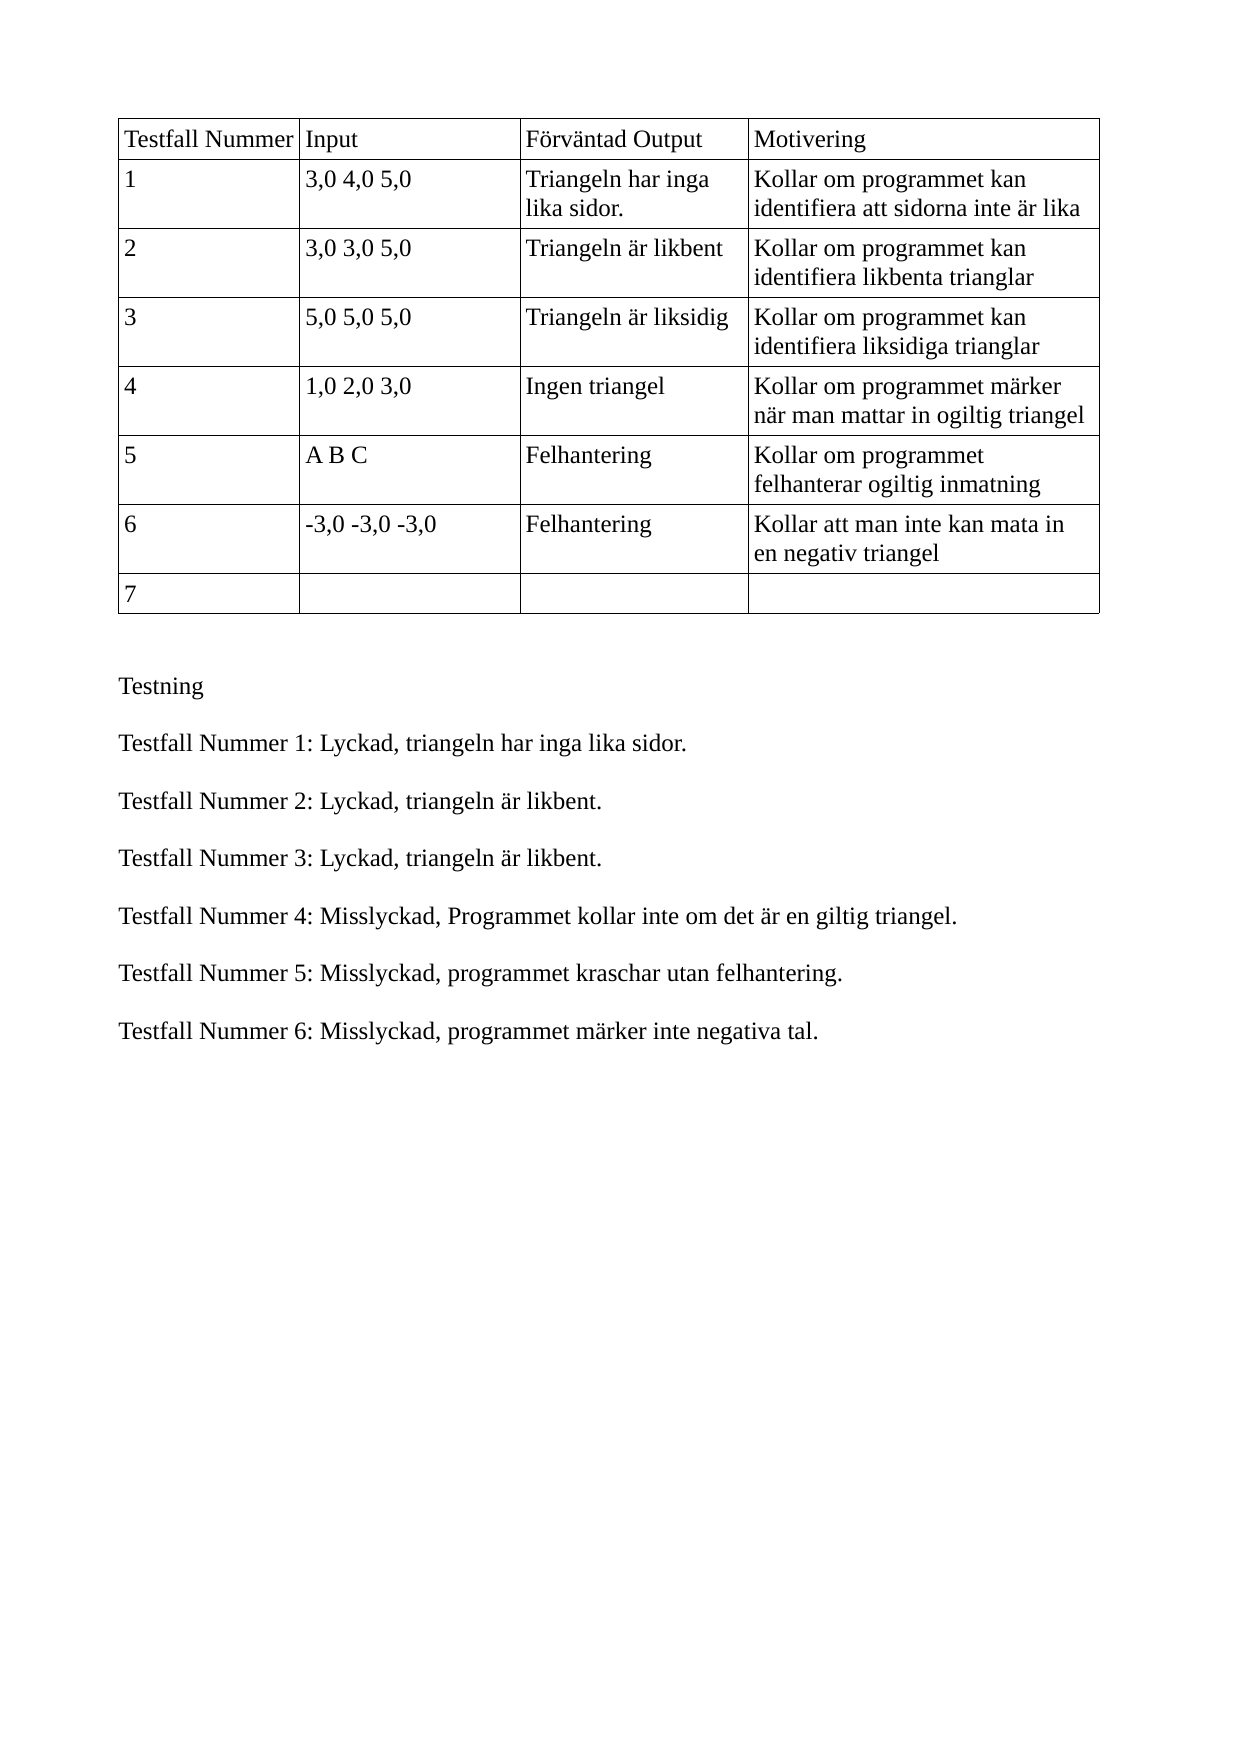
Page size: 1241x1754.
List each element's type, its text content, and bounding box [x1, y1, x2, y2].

table_cell 7 [119, 574, 299, 613]
table_cell A B C [300, 436, 520, 504]
text Testning [118, 671, 1122, 699]
table_header Input [300, 119, 520, 158]
table_cell Ingen triangel [521, 367, 748, 435]
table_header Förväntad Output [521, 119, 748, 158]
table_cell 6 [119, 505, 299, 573]
text Testfall Nummer 4: Misslyckad, Programmet kollar inte om det är en giltig triangel. [118, 901, 1122, 929]
text Testfall Nummer 2: Lyckad, triangeln är likbent. [118, 786, 1122, 814]
table_cell 1,0 2,0 3,0 [300, 367, 520, 435]
text Testfall Nummer 1: Lyckad, triangeln har inga lika sidor. [118, 728, 1122, 757]
table_cell Triangeln är liksidig [521, 298, 748, 366]
table_cell -3,0 -3,0 -3,0 [300, 505, 520, 573]
table_cell 5 [119, 436, 299, 504]
table_cell Felhantering [521, 505, 748, 573]
text Testfall Nummer 6: Misslyckad, programmet märker inte negativa tal. [118, 1016, 1122, 1044]
table_cell Kollar om programmet märker när man mattar in ogiltig triangel [749, 367, 1099, 435]
table_cell Triangeln har inga lika sidor. [521, 160, 748, 227]
table_cell Kollar om programmet kan identifiera liksidiga trianglar [749, 298, 1099, 366]
table_cell 1 [119, 160, 299, 227]
table_cell Kollar om programmet kan identifiera likbenta trianglar [749, 229, 1099, 297]
table_cell [749, 574, 1099, 613]
table_cell 2 [119, 229, 299, 297]
table_header Motivering [749, 119, 1099, 158]
table_cell Kollar att man inte kan mata in en negativ triangel [749, 505, 1099, 573]
table_cell Triangeln är likbent [521, 229, 748, 297]
text Testfall Nummer 5: Misslyckad, programmet kraschar utan felhantering. [118, 958, 1122, 987]
table_cell 5,0 5,0 5,0 [300, 298, 520, 366]
table_cell Kollar om programmet felhanterar ogiltig inmatning [749, 436, 1099, 504]
table_header Testfall Nummer [119, 119, 299, 158]
table_cell 3 [119, 298, 299, 366]
table_cell 4 [119, 367, 299, 435]
text Testfall Nummer 3: Lyckad, triangeln är likbent. [118, 843, 1122, 872]
table_cell 3,0 3,0 5,0 [300, 229, 520, 297]
table_cell Felhantering [521, 436, 748, 504]
table_cell Kollar om programmet kan identifiera att sidorna inte är lika [749, 160, 1099, 227]
table_cell [300, 574, 520, 613]
table_cell [521, 574, 748, 613]
table_cell 3,0 4,0 5,0 [300, 160, 520, 227]
